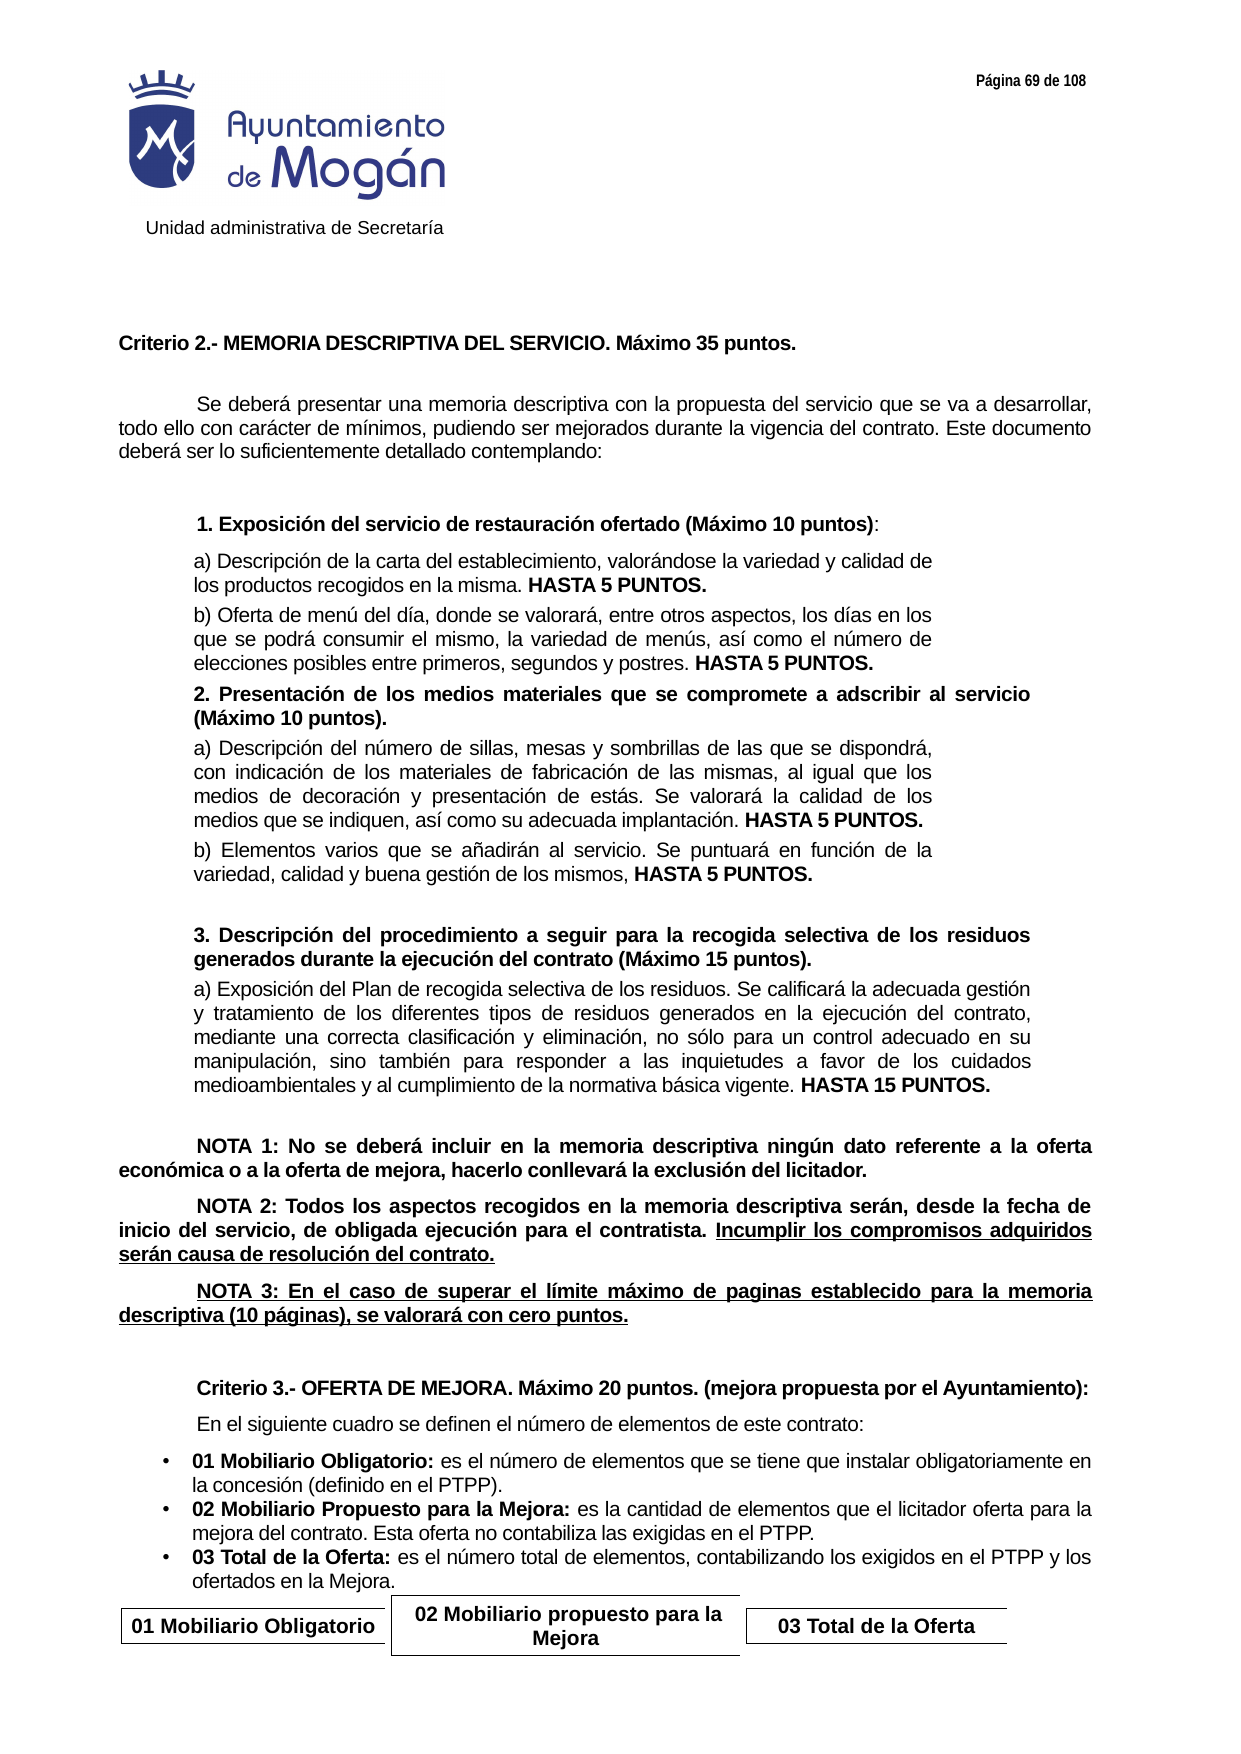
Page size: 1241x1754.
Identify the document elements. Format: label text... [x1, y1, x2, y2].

text b) Oferta de menú del día, donde se valorará, entre otros aspectos, los días en los que se podrá consumir el mismo, la variedad de menús, así como el número de elecciones posibles entre primeros, segundos y postres. HASTA 5 PUNTOS. [193, 603, 933, 675]
picture [128, 70, 445, 206]
text a) Exposición del Plan de recogida selectiva de los residuos. Se calificará la adecuada gestión y tratamiento de los diferentes tipos de residuos generados en la ejecución del contrato, mediante una correcta clasificación y eliminación, no sólo para un control adecuado en su manipulación, sino también para responder a las inquietudes a favor de los cuidados medioambientales y al cumplimiento de la normativa básica vigente. HASTA 15 PUNTOS. [193, 977, 1032, 1097]
text a) Descripción de la carta del establecimiento, valorándose la variedad y calidad de los productos recogidos en la misma. HASTA 5 PUNTOS. [193, 549, 933, 597]
text 3. Descripción del procedimiento a seguir para la recogida selectiva de los residuos generados durante la ejecución del contrato (Máximo 15 puntos). [193, 923, 1032, 971]
text 1. Exposición del servicio de restauración ofertado (Máximo 10 puntos): [118, 512, 1092, 536]
list 01 Mobiliario Obligatorio: es el número de elementos que se tiene que instalar obligatoriamente en la concesión (definido en el PTPP). [162, 1448, 1092, 1496]
text a) Descripción del número de sillas, mesas y sombrillas de las que se dispondrá, con indicación de los materiales de fabricación de las mismas, al igual que los medios de decoración y presentación de estás. Se valorará la calidad de los medios que se indiquen, así como su adecuada implantación. HASTA 5 PUNTOS. [193, 736, 933, 832]
list 02 Mobiliario Propuesto para la Mejora: es la cantidad de elementos que el licitador oferta para la mejora del contrato. Esta oferta no contabiliza las exigidas en el PTPP. [162, 1496, 1092, 1544]
table_header [1010, 1593, 1121, 1671]
text En el siguiente cuadro se definen el número de elementos de este contrato: [118, 1412, 1092, 1436]
text Se deberá presentar una memoria descriptiva con la propuesta del servicio que se va a desarrollar, todo ello con carácter de mínimos, pudiendo ser mejorados durante la vigencia del contrato. Este documento deberá ser lo suficientemente detallado contemplando: [118, 391, 1092, 463]
table_header 01 Mobiliario Obligatorio [118, 1593, 388, 1671]
table_header 02 Mobiliario propuesto para la Mejora [388, 1593, 743, 1671]
table_header 03 Total de la Oferta [743, 1593, 1009, 1671]
text 2. Presentación de los medios materiales que se compromete a adscribir al servicio (Máximo 10 puntos). [193, 681, 1032, 729]
text NOTA 1: No se deberá incluir en la memoria descriptiva ningún dato referente a la oferta económica o a la oferta de mejora, hacerlo conllevará la exclusión del licitador. [118, 1134, 1092, 1182]
text Criterio 3.- OFERTA DE MEJORA. Máximo 20 puntos. (mejora propuesta por el Ayuntamiento): [118, 1376, 1092, 1399]
text b) Elementos varios que se añadirán al servicio. Se puntuará en función de la variedad, calidad y buena gestión de los mismos, HASTA 5 PUNTOS. [193, 838, 933, 886]
text NOTA 2: Todos los aspectos recogidos en la memoria descriptiva serán, desde la fecha de inicio del servicio, de obligada ejecución para el contratista. Incumplir los compromisos adquiridos serán causa de resolución del contrato. [118, 1194, 1092, 1266]
list 03 Total de la Oferta: es el número total de elementos, contabilizando los exigidos en el PTPP y los ofertados en la Mejora. [162, 1544, 1092, 1592]
text Criterio 2.- MEMORIA DESCRIPTIVA DEL SERVICIO. Máximo 35 puntos. [118, 331, 1092, 354]
text NOTA 3: En el caso de superar el límite máximo de paginas establecido para la memoria descriptiva (10 páginas), se valorará con cero puntos. [118, 1279, 1092, 1327]
